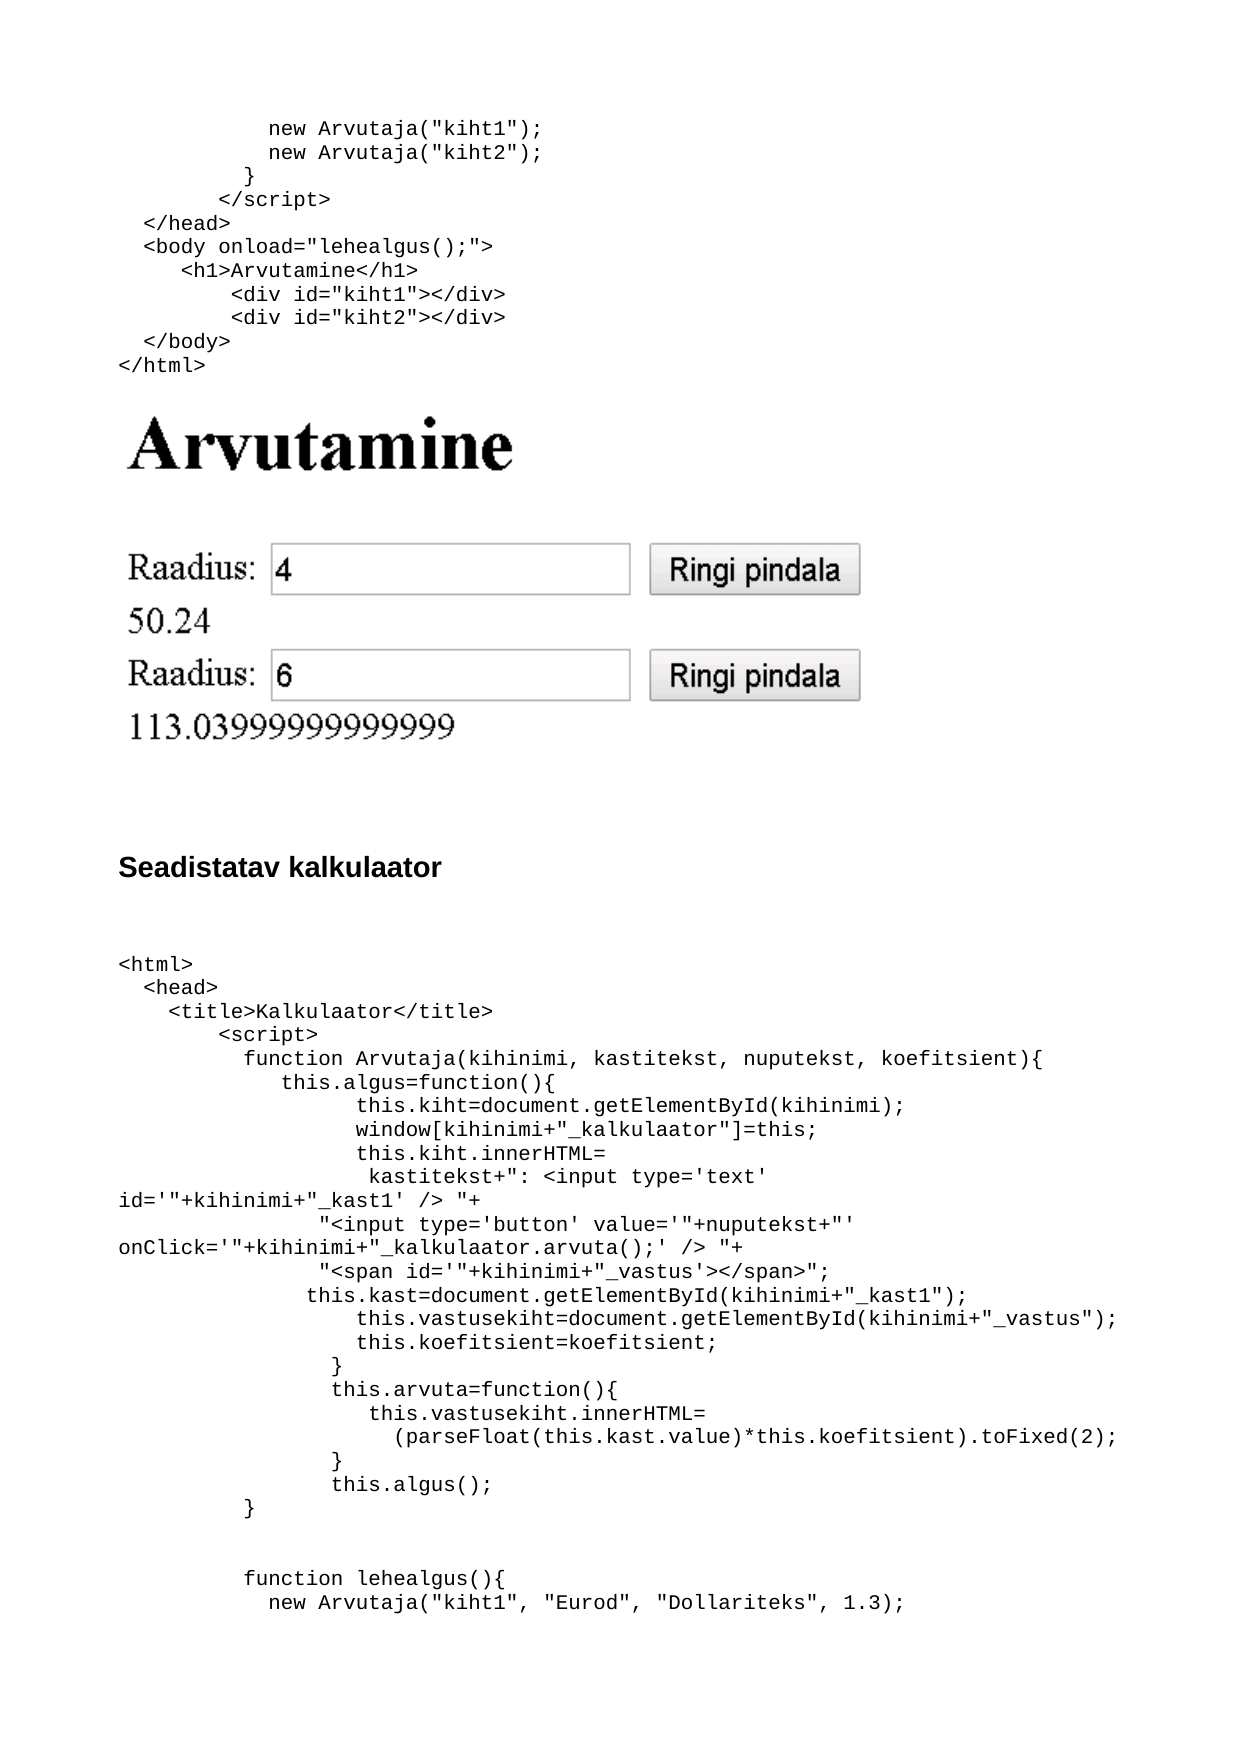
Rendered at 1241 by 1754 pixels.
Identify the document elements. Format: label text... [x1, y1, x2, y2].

text } [118, 165, 1122, 189]
text } [118, 1497, 1122, 1521]
text this.kiht.innerHTML= [118, 1143, 1122, 1166]
text this.kast=document.getElementById(kihinimi+"_kast1"); [118, 1284, 1122, 1308]
text this.algus=function(){ [118, 1072, 1122, 1095]
text function Arvutaja(kihinimi, kastitekst, nuputekst, koefitsient){ [118, 1048, 1122, 1072]
text this.arvuta=function(){ [118, 1379, 1122, 1403]
text </body> [118, 331, 1122, 354]
text this.vastusekiht.innerHTML= [118, 1403, 1122, 1426]
text </head> [118, 213, 1122, 236]
text window[kihinimi+"_kalkulaator"]=this; [118, 1119, 1122, 1143]
text (parseFloat(this.kast.value)*this.koefitsient).toFixed(2); [118, 1426, 1122, 1450]
text <h1>Arvutamine</h1> [118, 260, 1122, 284]
text <head> [118, 977, 1122, 1001]
text <body onload="lehealgus();"> [118, 236, 1122, 260]
text "<input type='button' value='"+nuputekst+"' onClick='"+kihinimi+"_kalkulaator.arvuta();' /> "+ [118, 1214, 1122, 1261]
subtitle Seadistatav kalkulaator [118, 850, 1122, 883]
text new Arvutaja("kiht1", "Eurod", "Dollariteks", 1.3); [118, 1592, 1122, 1616]
text <div id="kiht1"></div> [118, 284, 1122, 307]
text this.algus(); [118, 1474, 1122, 1497]
text </script> [118, 189, 1122, 213]
text function lehealgus(){ [118, 1568, 1122, 1592]
text new Arvutaja("kiht2"); [118, 142, 1122, 165]
text this.vastusekiht=document.getElementById(kihinimi+"_vastus"); [118, 1308, 1122, 1332]
text this.kiht=document.getElementById(kihinimi); [118, 1095, 1122, 1119]
text this.koefitsient=koefitsient; [118, 1332, 1122, 1356]
text } [118, 1356, 1122, 1379]
text <html> [118, 953, 1122, 977]
text } [118, 1450, 1122, 1474]
text </html> [118, 354, 1122, 378]
text "<span id='"+kihinimi+"_vastus'></span>"; [118, 1261, 1122, 1284]
text <div id="kiht2"></div> [118, 307, 1122, 331]
text <script> [118, 1024, 1122, 1048]
text <title>Kalkulaator</title> [118, 1001, 1122, 1024]
text kastitekst+": <input type='text' id='"+kihinimi+"_kast1' /> "+ [118, 1166, 1122, 1214]
text new Arvutaja("kiht1"); [118, 118, 1122, 142]
